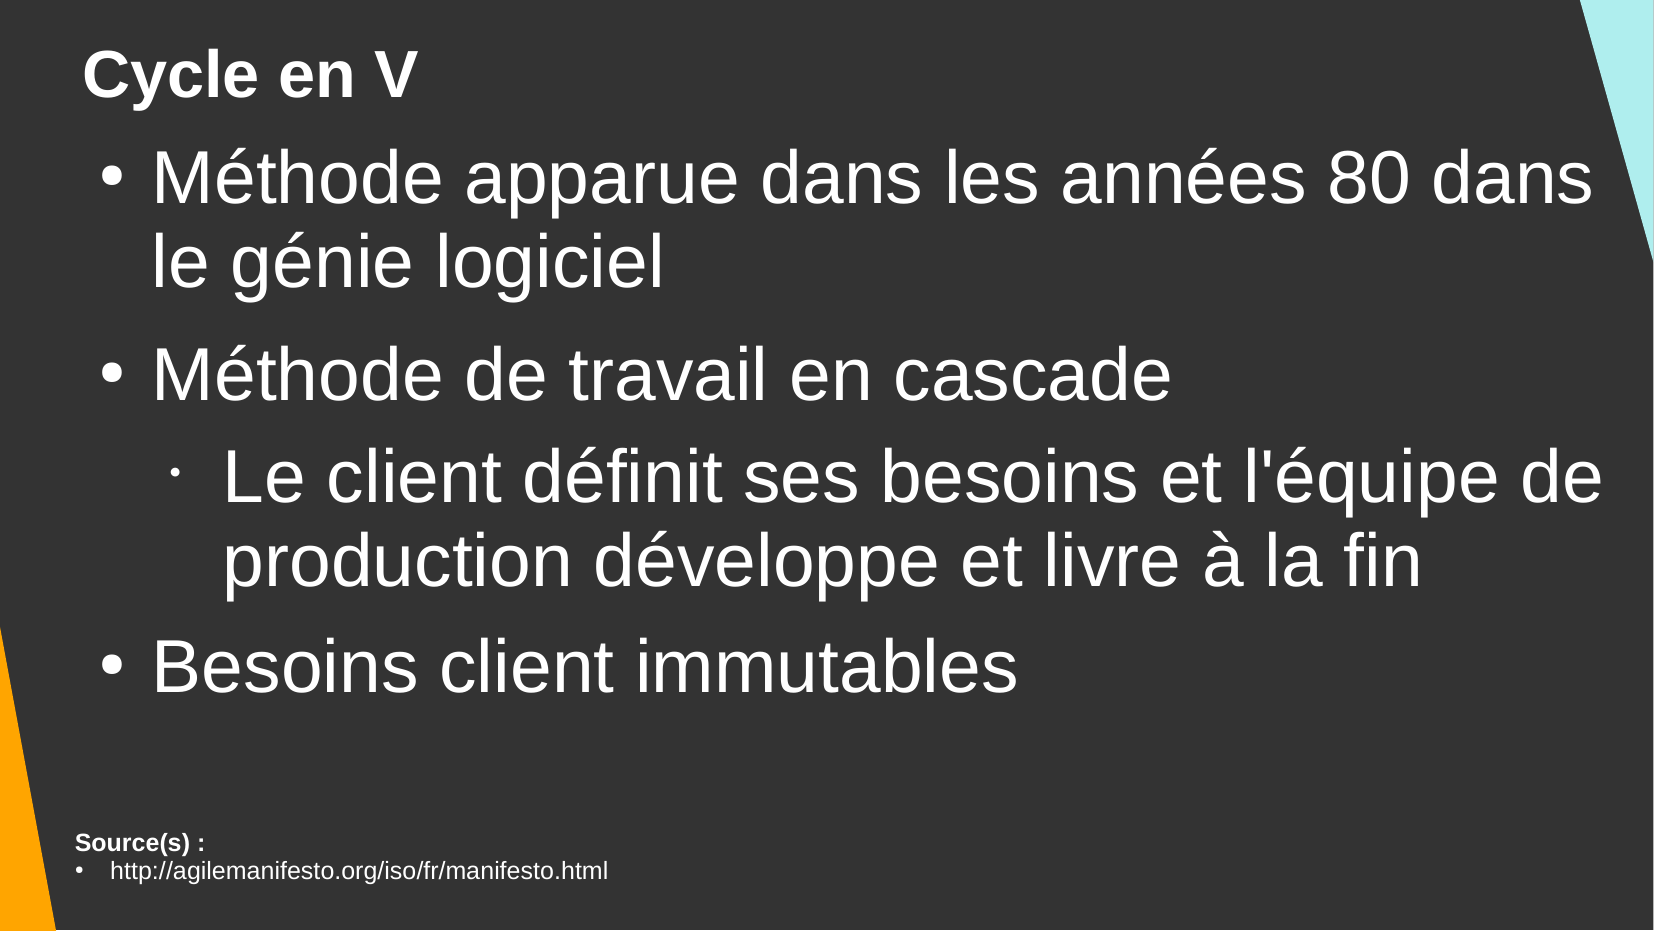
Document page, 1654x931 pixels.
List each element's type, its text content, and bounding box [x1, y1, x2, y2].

list Méthode apparue dans les années 80 dans le génie logiciel Méthode de travail en cascade Le client définit ses besoins et l'équipe de production développe et livre à la fin Besoins client immutables [80, 135, 1620, 777]
title Cycle en V [82, 37, 1571, 122]
text_box [1579, 0, 1654, 265]
text_box [0, 626, 57, 931]
text_box Source(s) : http://agilemanifesto.org/iso/fr/manifesto.html [59, 821, 1546, 920]
